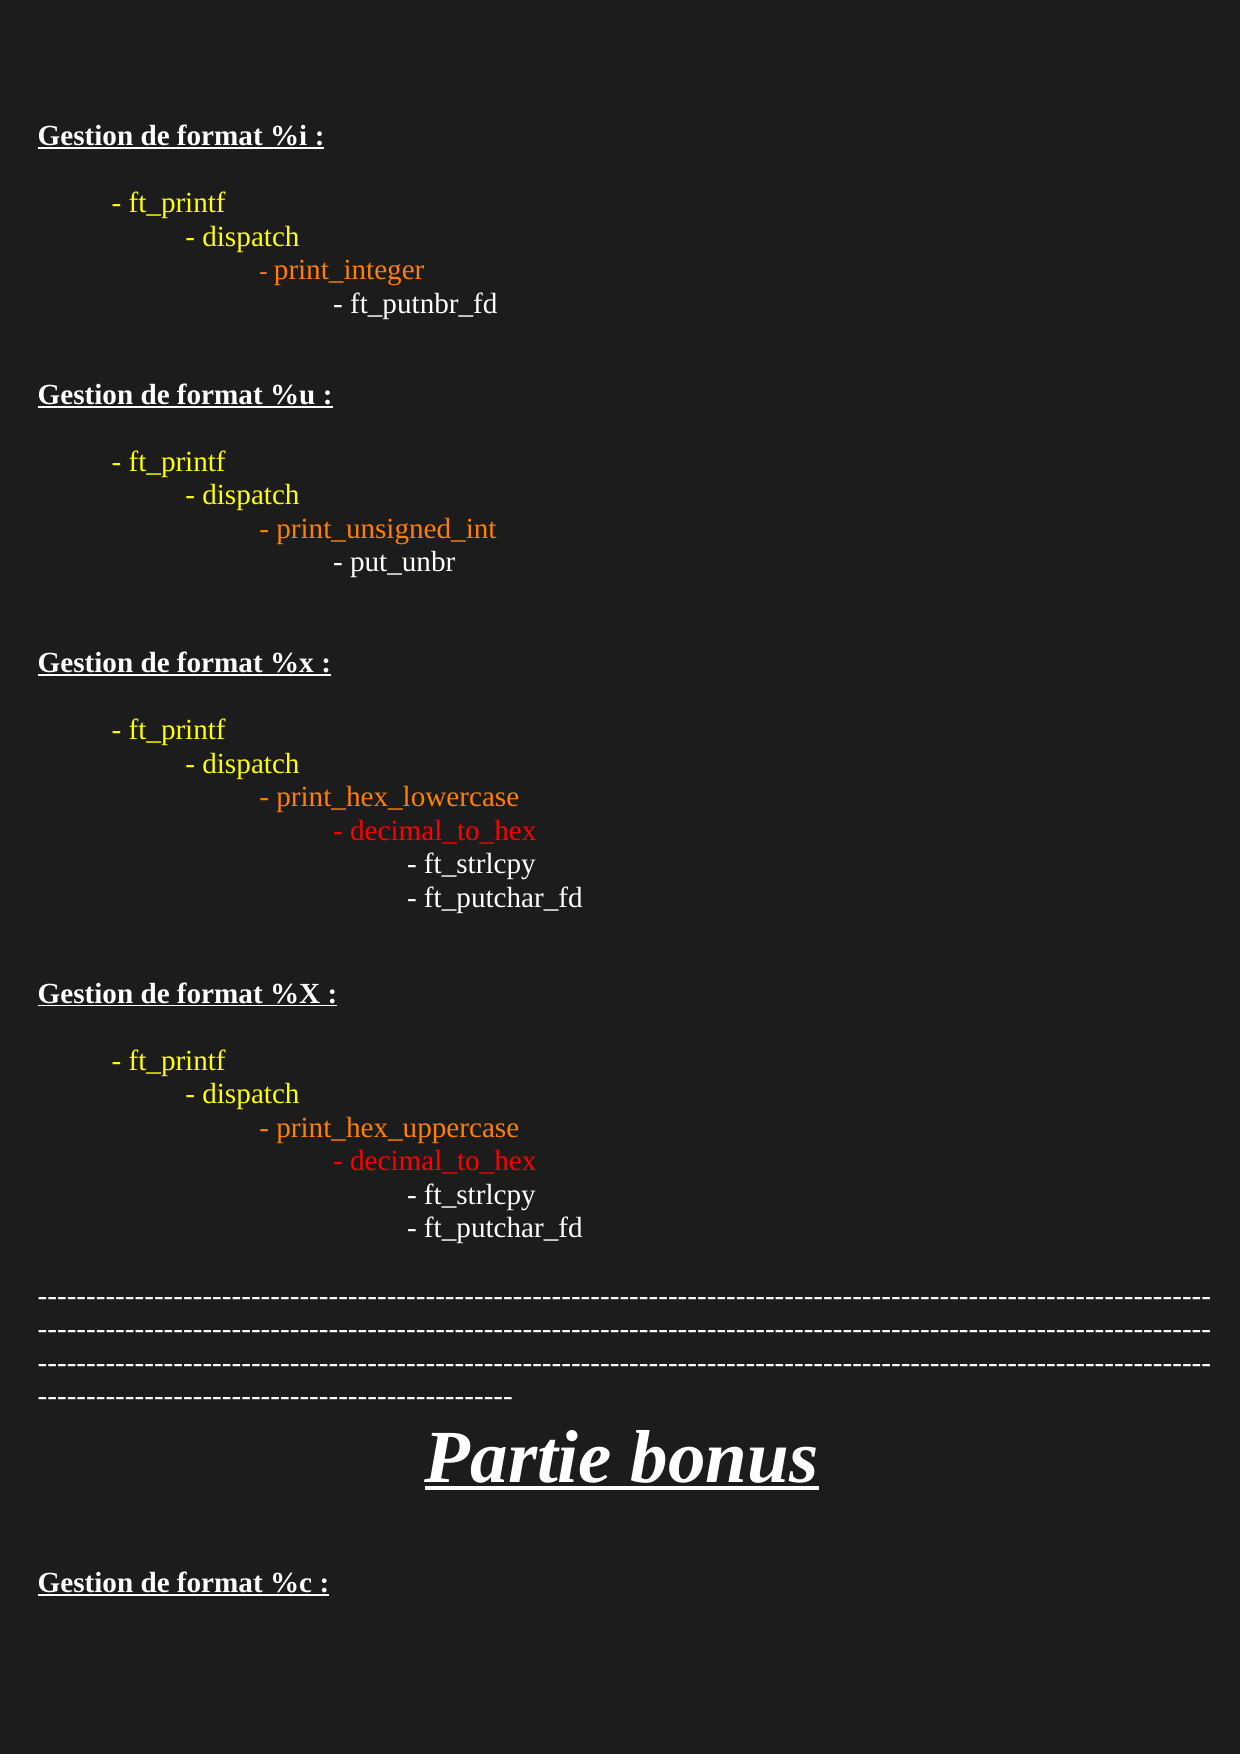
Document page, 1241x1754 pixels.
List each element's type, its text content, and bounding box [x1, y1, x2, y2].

text Gestion de format %i : [37, 118, 1212, 152]
text - ft_printf [37, 444, 1212, 477]
text - print_integer [37, 252, 1212, 286]
text Gestion de format %x : [37, 645, 1212, 679]
text - dispatch [37, 746, 1212, 779]
text - dispatch [37, 477, 1212, 511]
text - print_hex_uppercase [37, 1110, 1212, 1143]
text Gestion de format %c : [37, 1565, 1212, 1599]
text - ft_printf [37, 185, 1212, 219]
text - dispatch [37, 219, 1212, 252]
text Gestion de format %X : [37, 976, 1212, 1009]
text - print_hex_lowercase [37, 779, 1212, 813]
text ---------------------------------------------------------------------------------------------------------------------------------------------------------------------------------------------------------------------------------------------------------------------------------------------------------------------------------------------------------------------------------------------------------------------------- [37, 1278, 1212, 1412]
text - ft_putchar_fd [37, 880, 1212, 913]
text - print_unsigned_int [37, 511, 1212, 544]
text Partie bonus [37, 1412, 1212, 1498]
text Gestion de format %u : [37, 377, 1212, 410]
text - ft_putchar_fd [37, 1211, 1212, 1244]
text - decimal_to_hex [37, 1143, 1212, 1177]
text - ft_strlcpy [37, 1177, 1212, 1211]
text - dispatch [37, 1076, 1212, 1110]
text - ft_putnbr_fd [37, 286, 1212, 319]
text - ft_printf [37, 712, 1212, 746]
text - put_unbr [37, 544, 1212, 578]
text - ft_printf [37, 1043, 1212, 1076]
text - decimal_to_hex [37, 813, 1212, 846]
text - ft_strlcpy [37, 846, 1212, 880]
